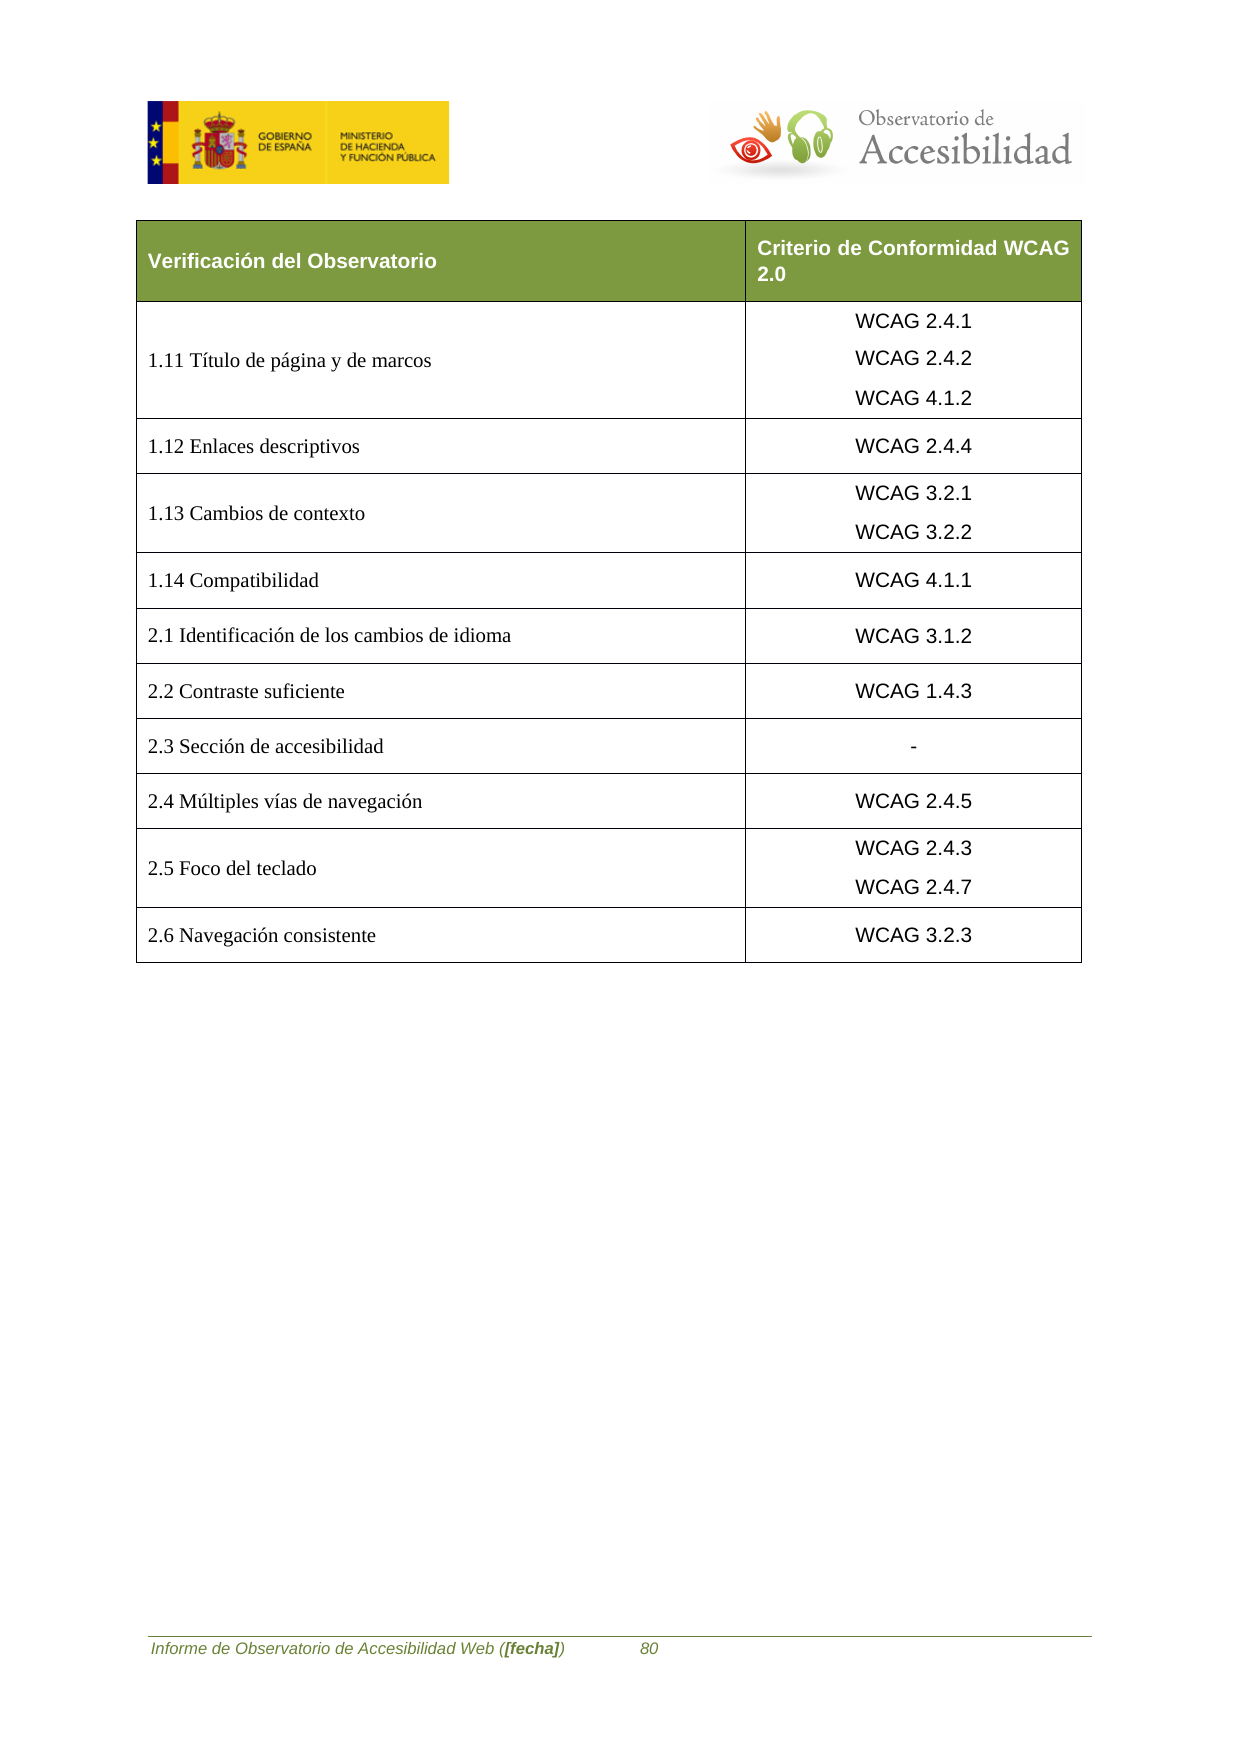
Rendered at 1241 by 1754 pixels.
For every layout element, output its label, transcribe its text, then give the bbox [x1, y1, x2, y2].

table_cell 1.12 Enlaces descriptivos [137, 419, 745, 473]
table_cell 2.2 Contraste suficiente [137, 664, 745, 718]
table_cell - [746, 719, 1081, 773]
table_cell 1.11 Título de página y de marcos [137, 302, 745, 418]
table_cell WCAG 2.4.3 WCAG 2.4.7 [746, 829, 1081, 907]
table_cell 2.1 Identificación de los cambios de idioma [137, 609, 745, 662]
table_cell WCAG 3.2.3 [746, 908, 1081, 962]
picture [710, 101, 1086, 184]
table_cell 2.5 Foco del teclado [137, 829, 745, 907]
table_cell WCAG 3.2.1 WCAG 3.2.2 [746, 474, 1081, 552]
table_cell 2.4 Múltiples vías de navegación [137, 774, 745, 828]
picture [147, 101, 450, 184]
table_cell 1.14 Compatibilidad [137, 553, 745, 607]
table_header Verificación del Observatorio [137, 221, 745, 301]
table_cell 1.13 Cambios de contexto [137, 474, 745, 552]
table_cell 2.3 Sección de accesibilidad [137, 719, 745, 773]
table_cell WCAG 3.1.2 [746, 609, 1081, 662]
table_cell 2.6 Navegación consistente [137, 908, 745, 962]
table_cell WCAG 4.1.1 [746, 553, 1081, 607]
table_cell WCAG 2.4.1 WCAG 2.4.2 WCAG 4.1.2 [746, 302, 1081, 418]
table_cell WCAG 1.4.3 [746, 664, 1081, 718]
table_header Criterio de Conformidad WCAG 2.0 [746, 221, 1081, 301]
table_cell WCAG 2.4.5 [746, 774, 1081, 828]
table_cell WCAG 2.4.4 [746, 419, 1081, 473]
